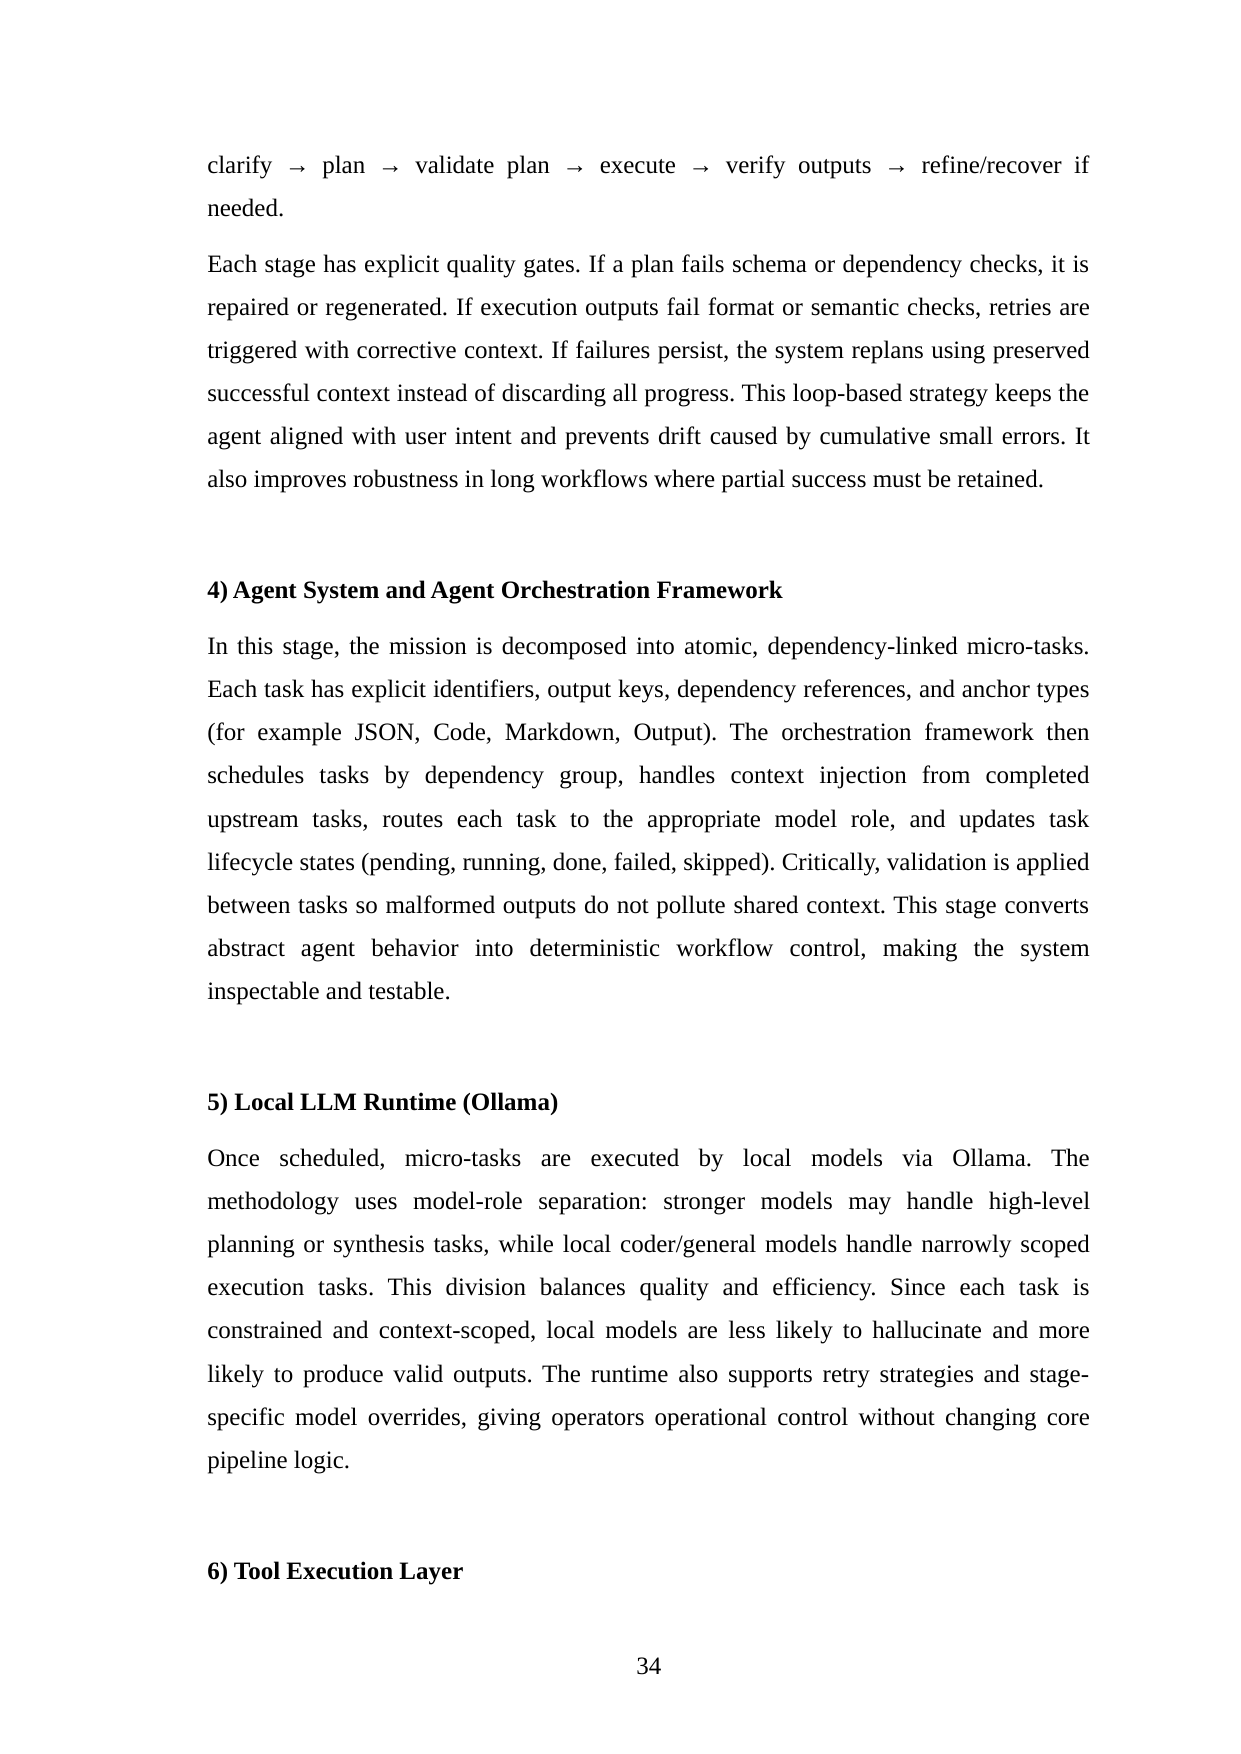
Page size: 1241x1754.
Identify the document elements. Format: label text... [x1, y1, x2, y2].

text 4) Agent System and Agent Orchestration Framework [207, 576, 1091, 604]
text Once scheduled, micro-tasks are executed by local models via Ollama. The methodology uses model-role separation: stronger models may handle high-level planning or synthesis tasks, while local coder/general models handle narrowly scoped execution tasks. This division balances quality and efficiency. Since each task is constrained and context-scoped, local models are less likely to hallucinate and more likely to produce valid outputs. The runtime also supports retry strategies and stage-specific model overrides, giving operators operational control without changing core pipeline logic. [207, 1143, 1091, 1474]
text 6) Tool Execution Layer [207, 1556, 1091, 1585]
text 5) Local LLM Runtime (Ollama) [207, 1087, 1091, 1116]
text Each stage has explicit quality gates. If a plan fails schema or dependency checks, it is repaired or regenerated. If execution outputs fail format or semantic checks, retries are triggered with corrective context. If failures persist, the system replans using preserved successful context instead of discarding all progress. This loop-based strategy keeps the agent aligned with user intent and prevents drift caused by cumulative small errors. It also improves robustness in long workflows where partial success must be retained. [207, 249, 1091, 493]
text In this stage, the mission is decomposed into atomic, dependency-linked micro-tasks. Each task has explicit identifiers, output keys, dependency references, and anchor types (for example JSON, Code, Markdown, Output). The orchestration framework then schedules tasks by dependency group, handles context injection from completed upstream tasks, routes each task to the appropriate model role, and updates task lifecycle states (pending, running, done, failed, skipped). Critically, validation is applied between tasks so malformed outputs do not pollute shared context. This stage converts abstract agent behavior into deterministic workflow control, making the system inspectable and testable. [207, 631, 1091, 1005]
text clarify → plan → validate plan → execute → verify outputs → refine/recover if needed. [207, 150, 1091, 222]
